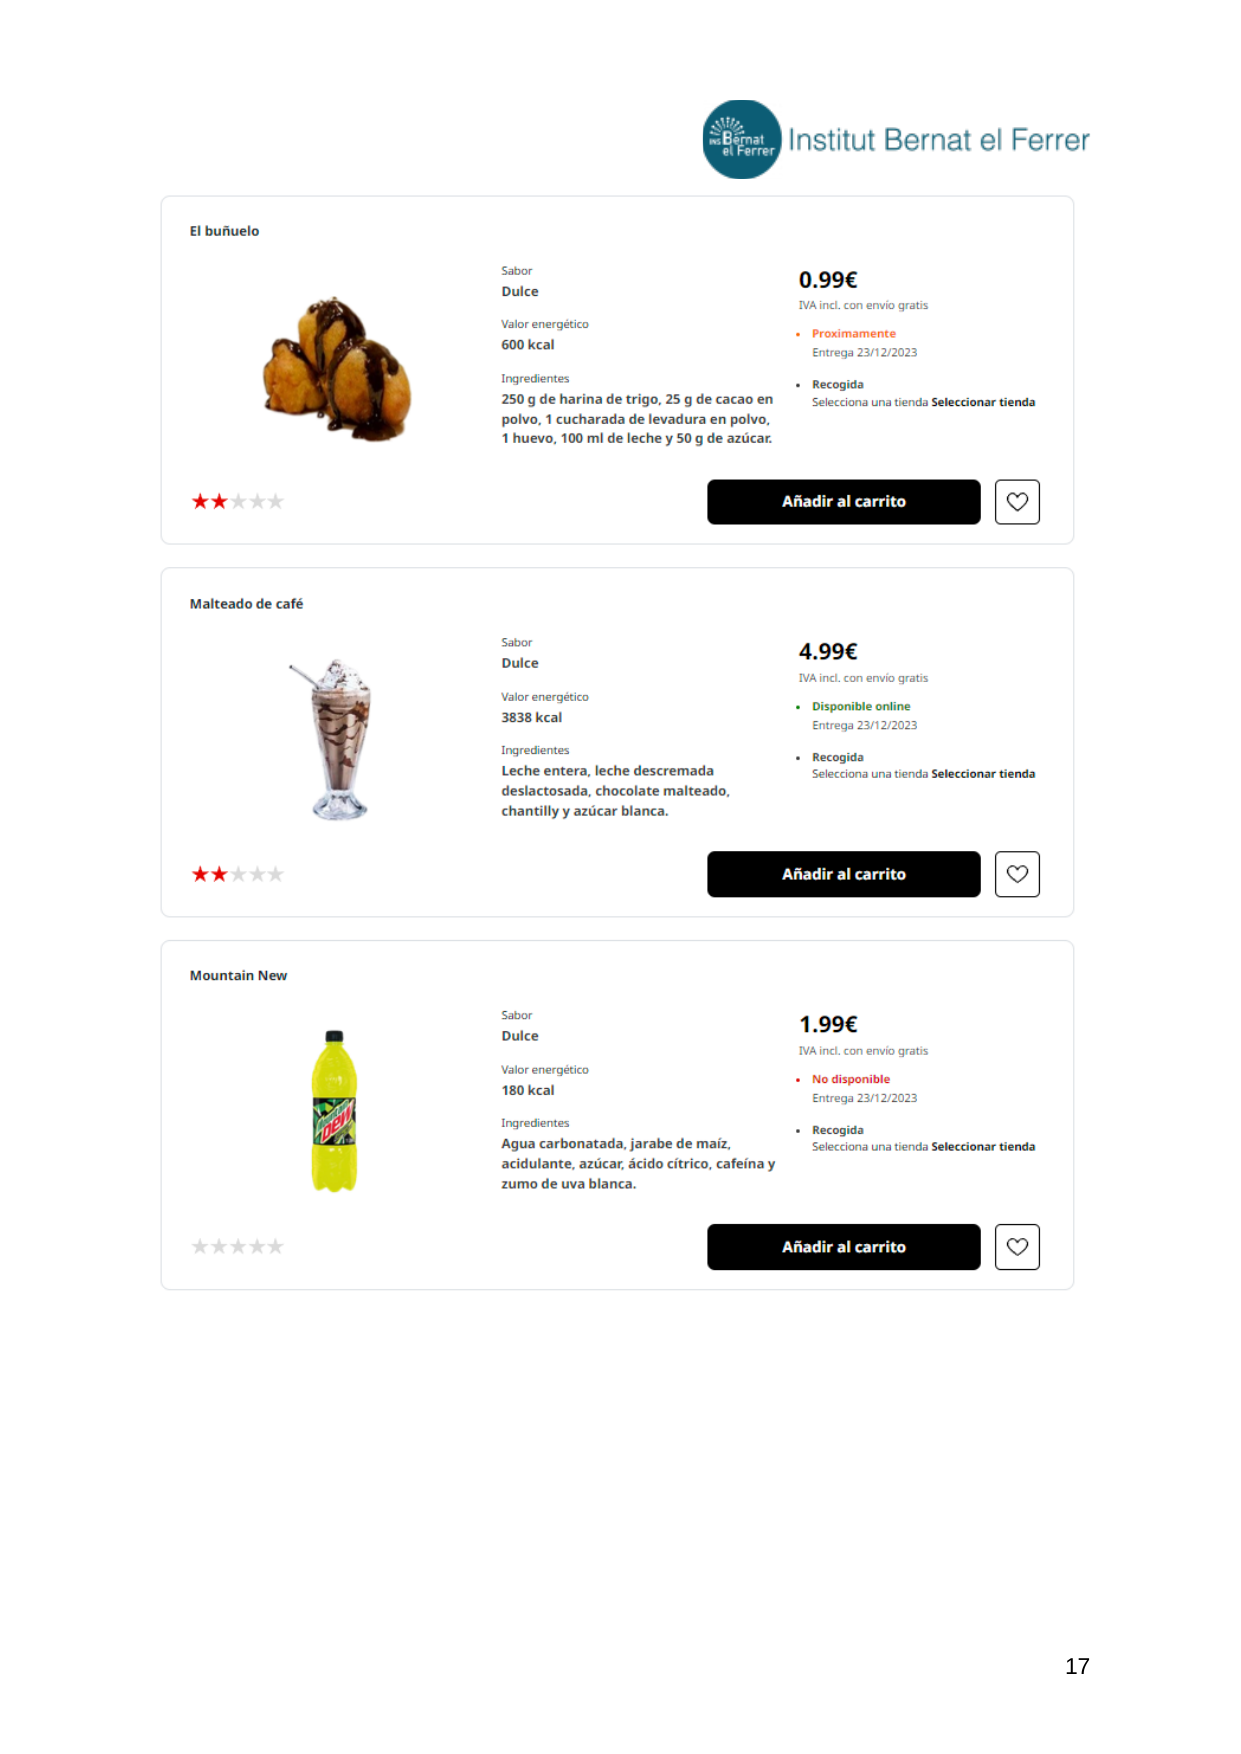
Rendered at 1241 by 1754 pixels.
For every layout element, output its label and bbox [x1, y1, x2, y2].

picture [150, 100, 1091, 1301]
